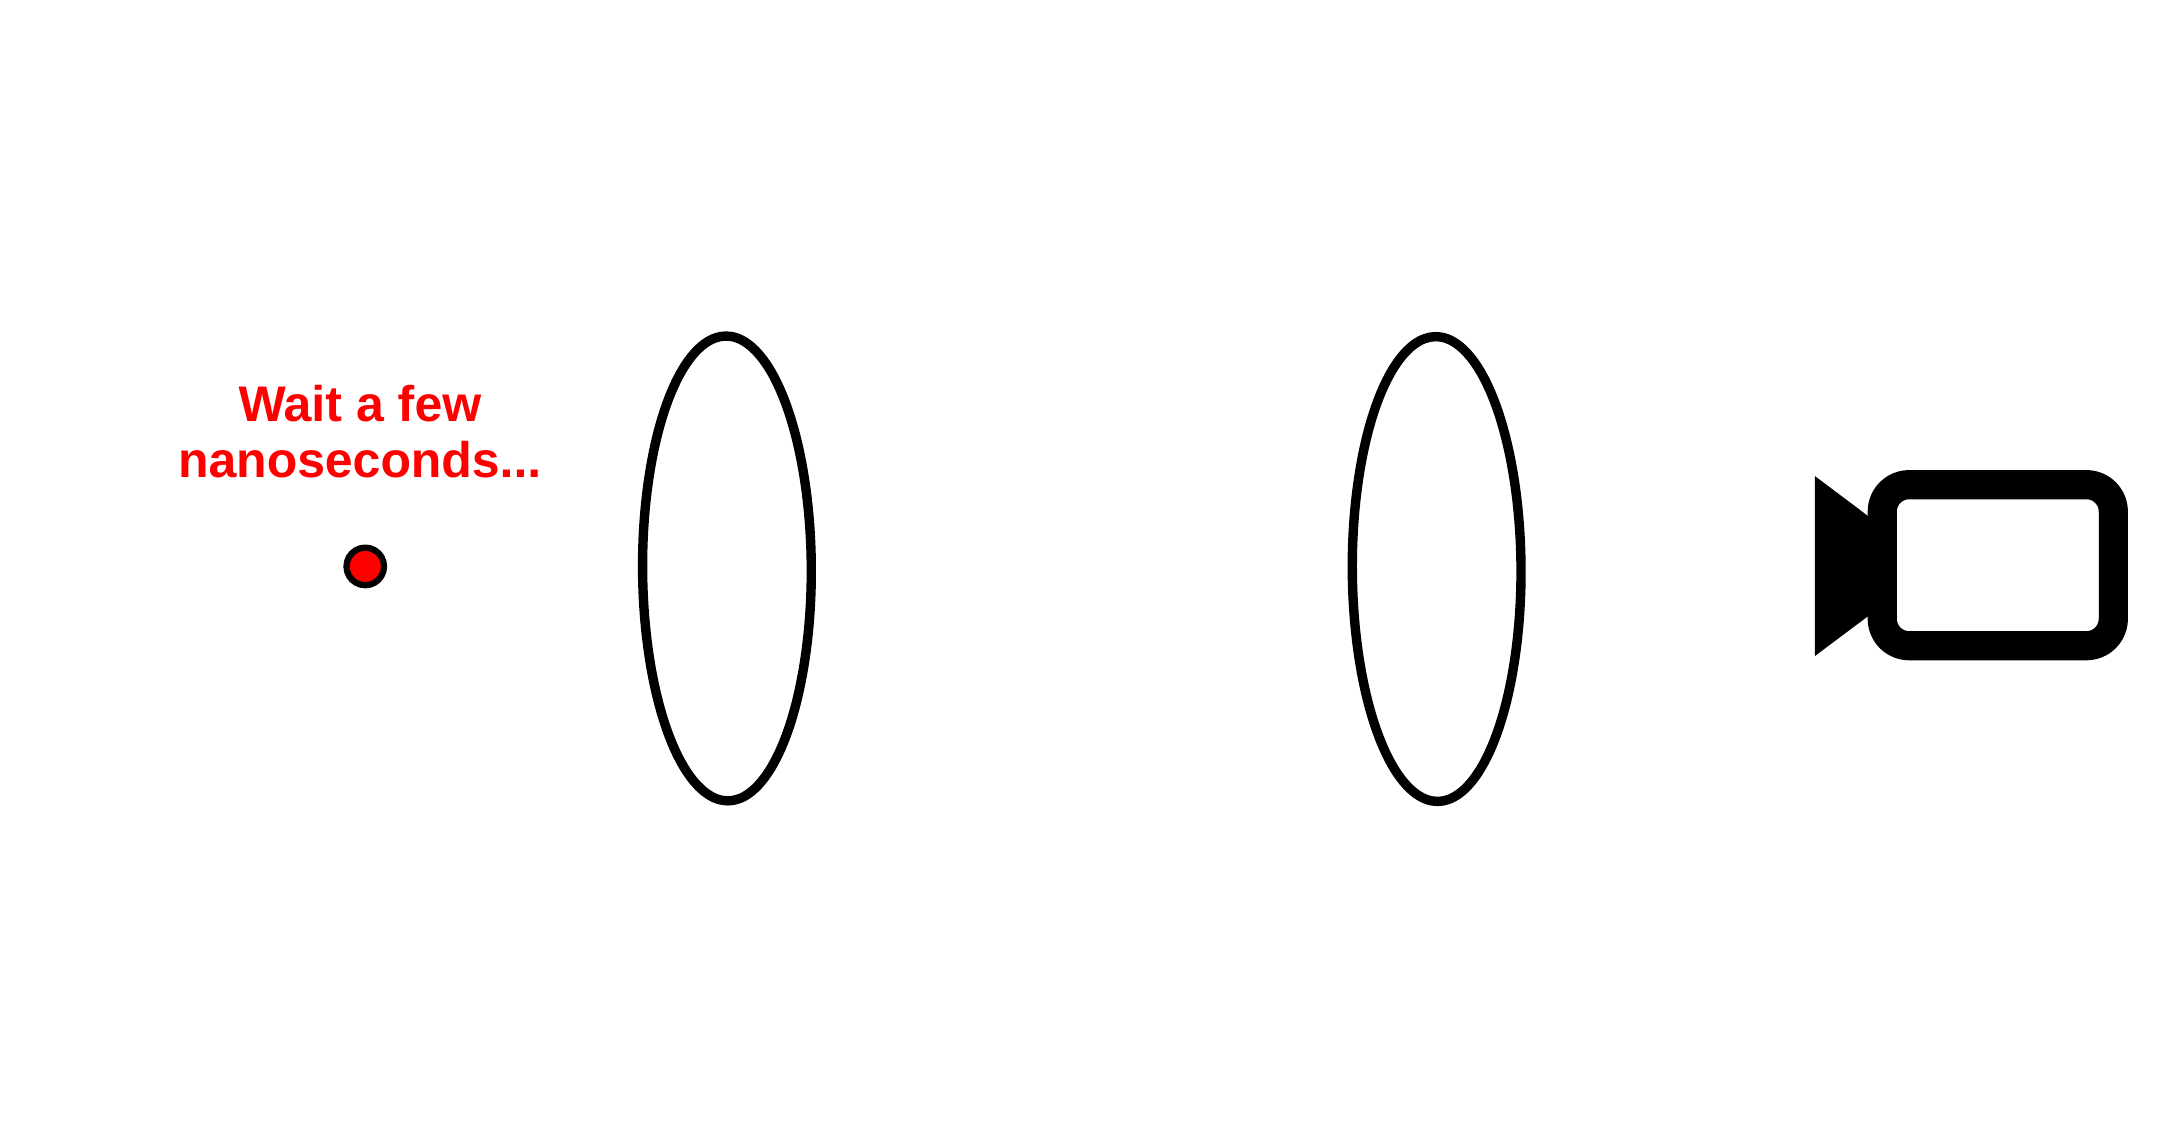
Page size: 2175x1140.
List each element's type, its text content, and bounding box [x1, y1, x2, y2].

text_box Wait a few nanoseconds... [150, 368, 571, 496]
text_box [642, 336, 812, 801]
text_box [1352, 336, 1522, 802]
text_box [346, 547, 385, 586]
text_box [1882, 484, 2114, 646]
text_box [1814, 476, 1875, 657]
